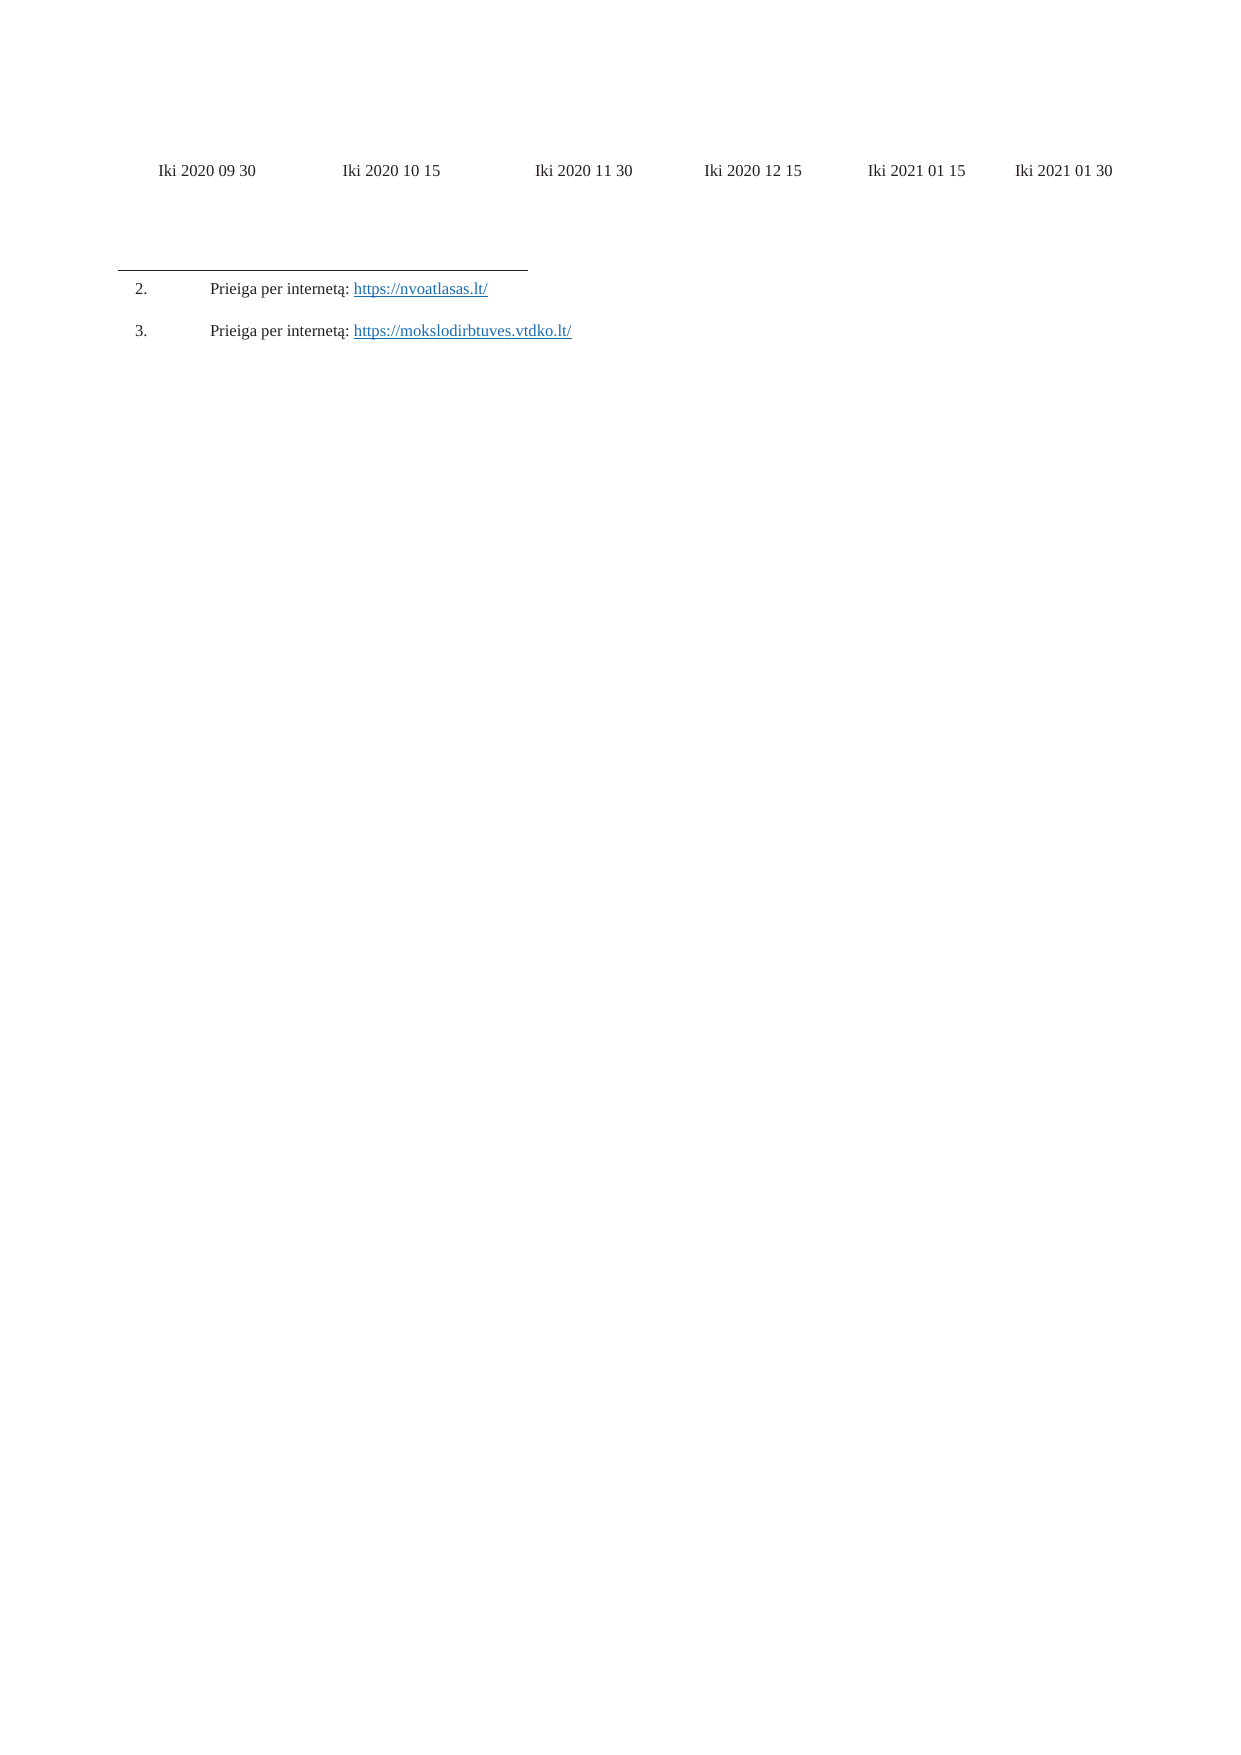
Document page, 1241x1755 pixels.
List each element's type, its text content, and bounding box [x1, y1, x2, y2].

text Iki 2020 09 30 Iki 2020 10 15 Iki 2020 11 30 Iki 2020 12 15 Iki 2021 01 15 Iki 2021 01 30 [158, 161, 1240, 180]
text 62 [57, 373, 1240, 397]
list Prieiga per internetą: https://nvoatlasas.lt/ [135, 279, 1240, 298]
list Prieiga per internetą: https://mokslodirbtuves.vtdko.lt/ [135, 321, 1240, 340]
